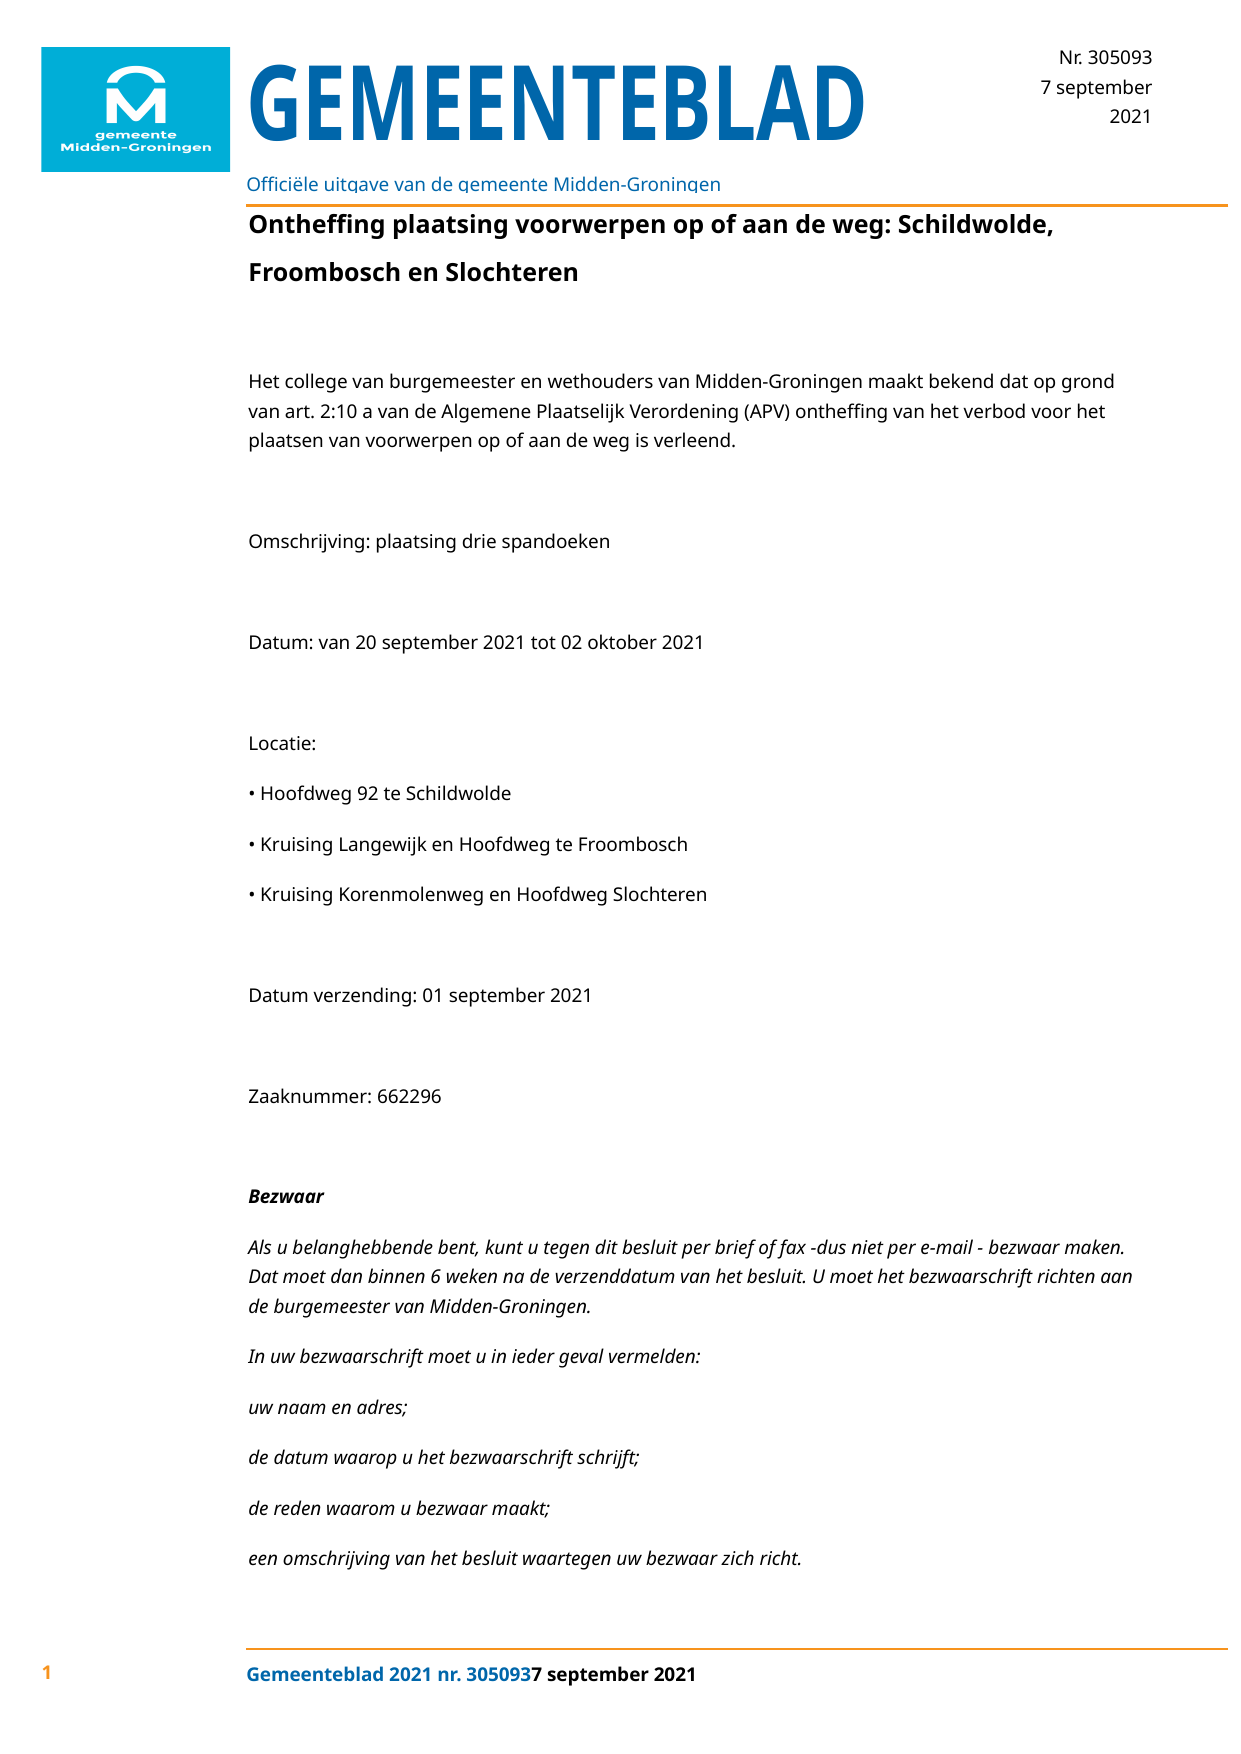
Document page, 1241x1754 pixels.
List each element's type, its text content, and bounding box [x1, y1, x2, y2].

text de datum waarop u het bezwaarschrift schrijft; [248, 1444, 1152, 1470]
text Datum verzending: 01 september 2021 [248, 982, 1152, 1008]
text de reden waarom u bezwaar maakt; [248, 1495, 1152, 1521]
text Locatie: [248, 730, 1152, 756]
text In uw bezwaarschrift moet u in ieder geval vermelden: [248, 1344, 1152, 1369]
picture [184, 146, 190, 153]
text Het college van burgemeester en wethouders van Midden-Groningen maakt bekend dat op grond van art. 2:10 a van de Algemene Plaatselijk Verordening (APV) ontheffing van het verbod voor het plaatsen van voorwerpen op of aan de weg is verleend. [248, 368, 1152, 453]
picture [107, 89, 165, 122]
text • Hoofdweg 92 te Schildwolde [248, 780, 1152, 806]
text Datum: van 20 september 2021 tot 02 oktober 2021 [248, 629, 1152, 655]
text een omschrijving van het besluit waartegen uw bezwaar zich richt. [248, 1545, 1152, 1571]
text Zaaknummer: 662296 [248, 1083, 1152, 1109]
text Omschrijving: plaatsing drie spandoeken [248, 528, 1152, 554]
text • Kruising Langewijk en Hoofdweg te Froombosch [248, 831, 1152, 857]
text Als u belanghebbende bent, kunt u tegen dit besluit per brief of fax -dus niet per e-mail - bezwaar maken. Dat moet dan binnen 6 weken na de verzenddatum van het besluit. U moet het bezwaarschrift richten aan de burgemeester van Midden-Groningen. [248, 1234, 1152, 1319]
text Bezwaar [248, 1184, 1152, 1209]
picture [108, 66, 164, 82]
text Ontheffing plaatsing voorwerpen op of aan de weg: Schildwolde, Froombosch en Slochteren [248, 207, 1152, 288]
text • Kruising Korenmolenweg en Hoofdweg Slochteren [248, 881, 1152, 907]
text uw naam en adres; [248, 1394, 1152, 1420]
